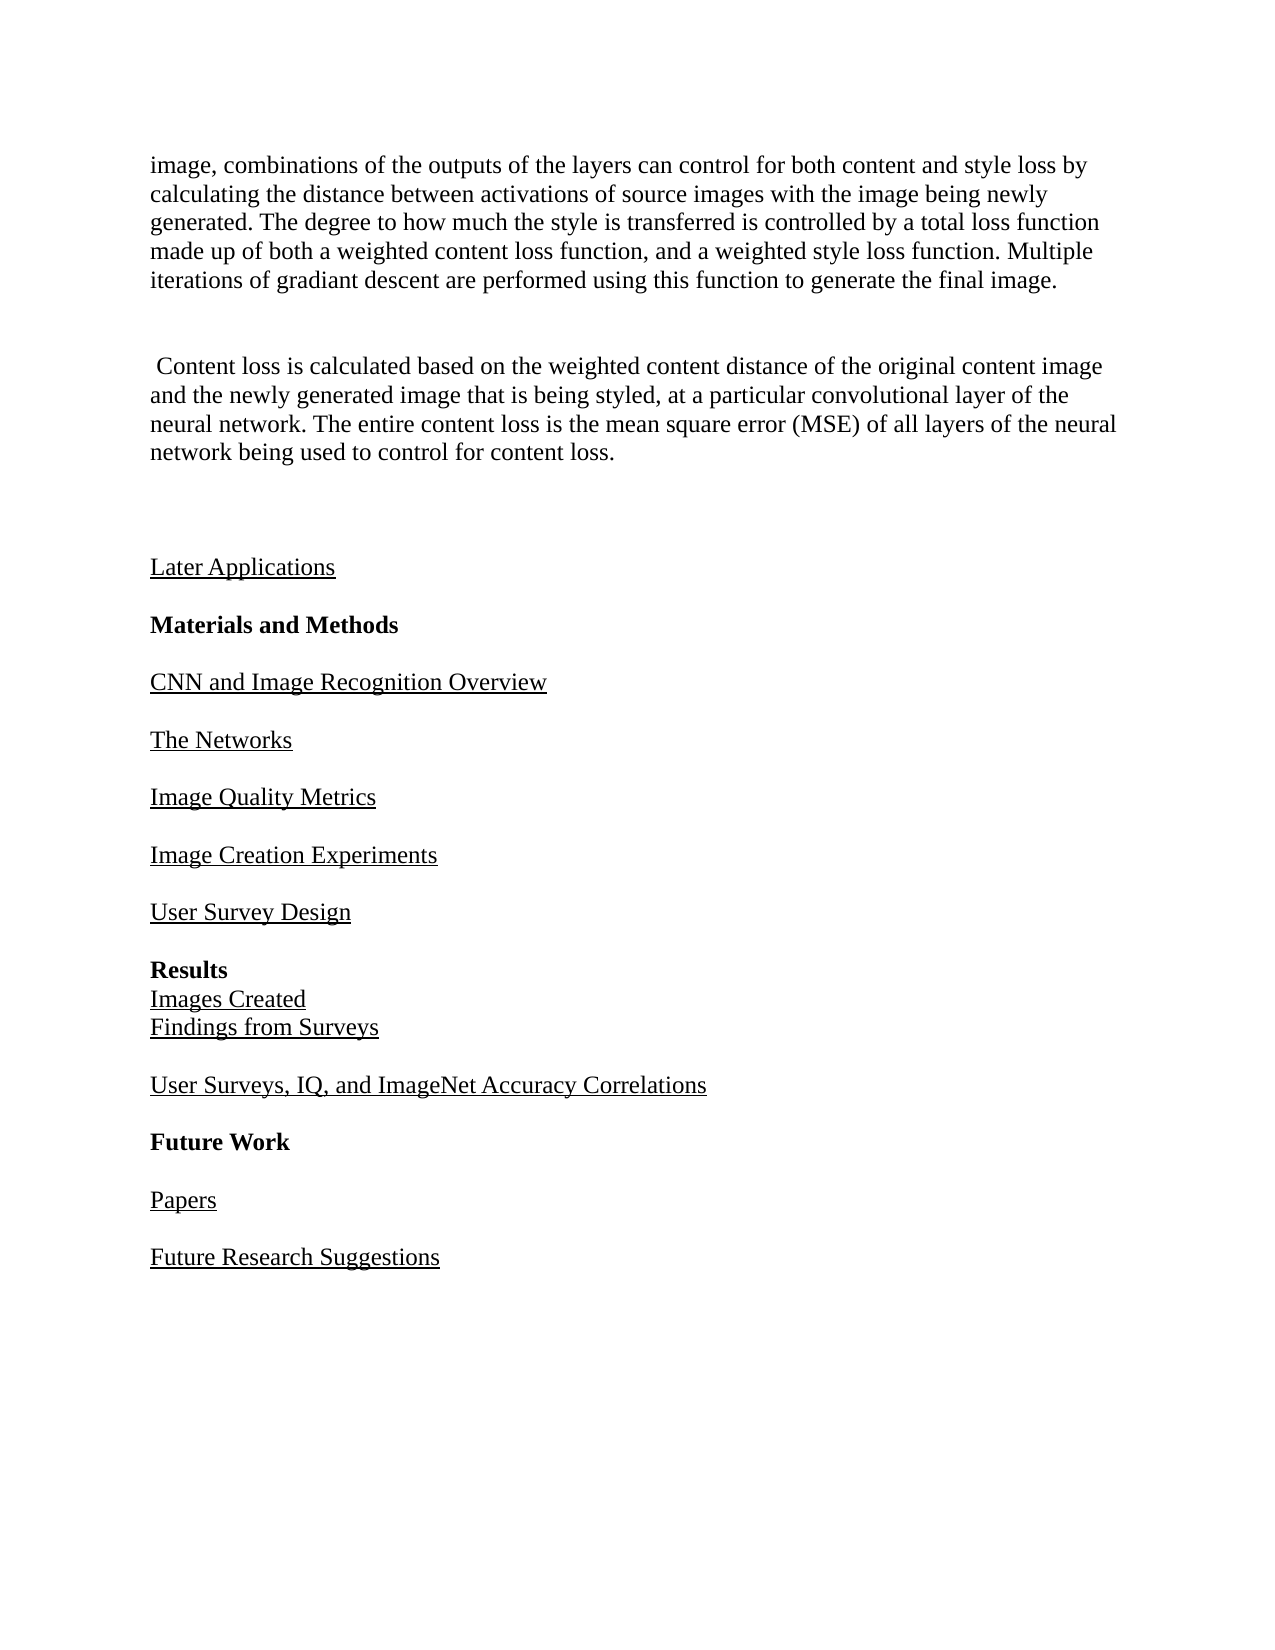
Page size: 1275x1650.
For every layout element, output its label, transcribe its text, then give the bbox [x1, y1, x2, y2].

text Images Created [150, 984, 1125, 1012]
text image, combinations of the outputs of the layers can control for both content and style loss by calculating the distance between activations of source images with the image being newly generated. The degree to how much the style is transferred is controlled by a total loss function made up of both a weighted content loss function, and a weighted style loss function. Multiple iterations of gradiant descent are performed using this function to generate the final image. [150, 150, 1125, 294]
text User Surveys, IQ, and ImageNet Accuracy Correlations [150, 1070, 1125, 1099]
text Future Work [150, 1127, 1125, 1156]
text Content loss is calculated based on the weighted content distance of the original content image and the newly generated image that is being styled, at a particular convolutional layer of the neural network. The entire content loss is the mean square error (MSE) of all layers of the neural network being used to control for content loss. [150, 351, 1125, 466]
text Papers [150, 1185, 1125, 1214]
text Image Quality Metrics [150, 782, 1125, 811]
text Future Research Suggestions [150, 1242, 1125, 1271]
text The Networks [150, 725, 1125, 754]
text CNN and Image Recognition Overview [150, 667, 1125, 696]
text Results [150, 955, 1125, 984]
text Materials and Methods [150, 610, 1125, 639]
text Findings from Surveys [150, 1012, 1125, 1041]
text User Survey Design [150, 897, 1125, 926]
text Later Applications [150, 552, 1125, 581]
text Image Creation Experiments [150, 840, 1125, 869]
